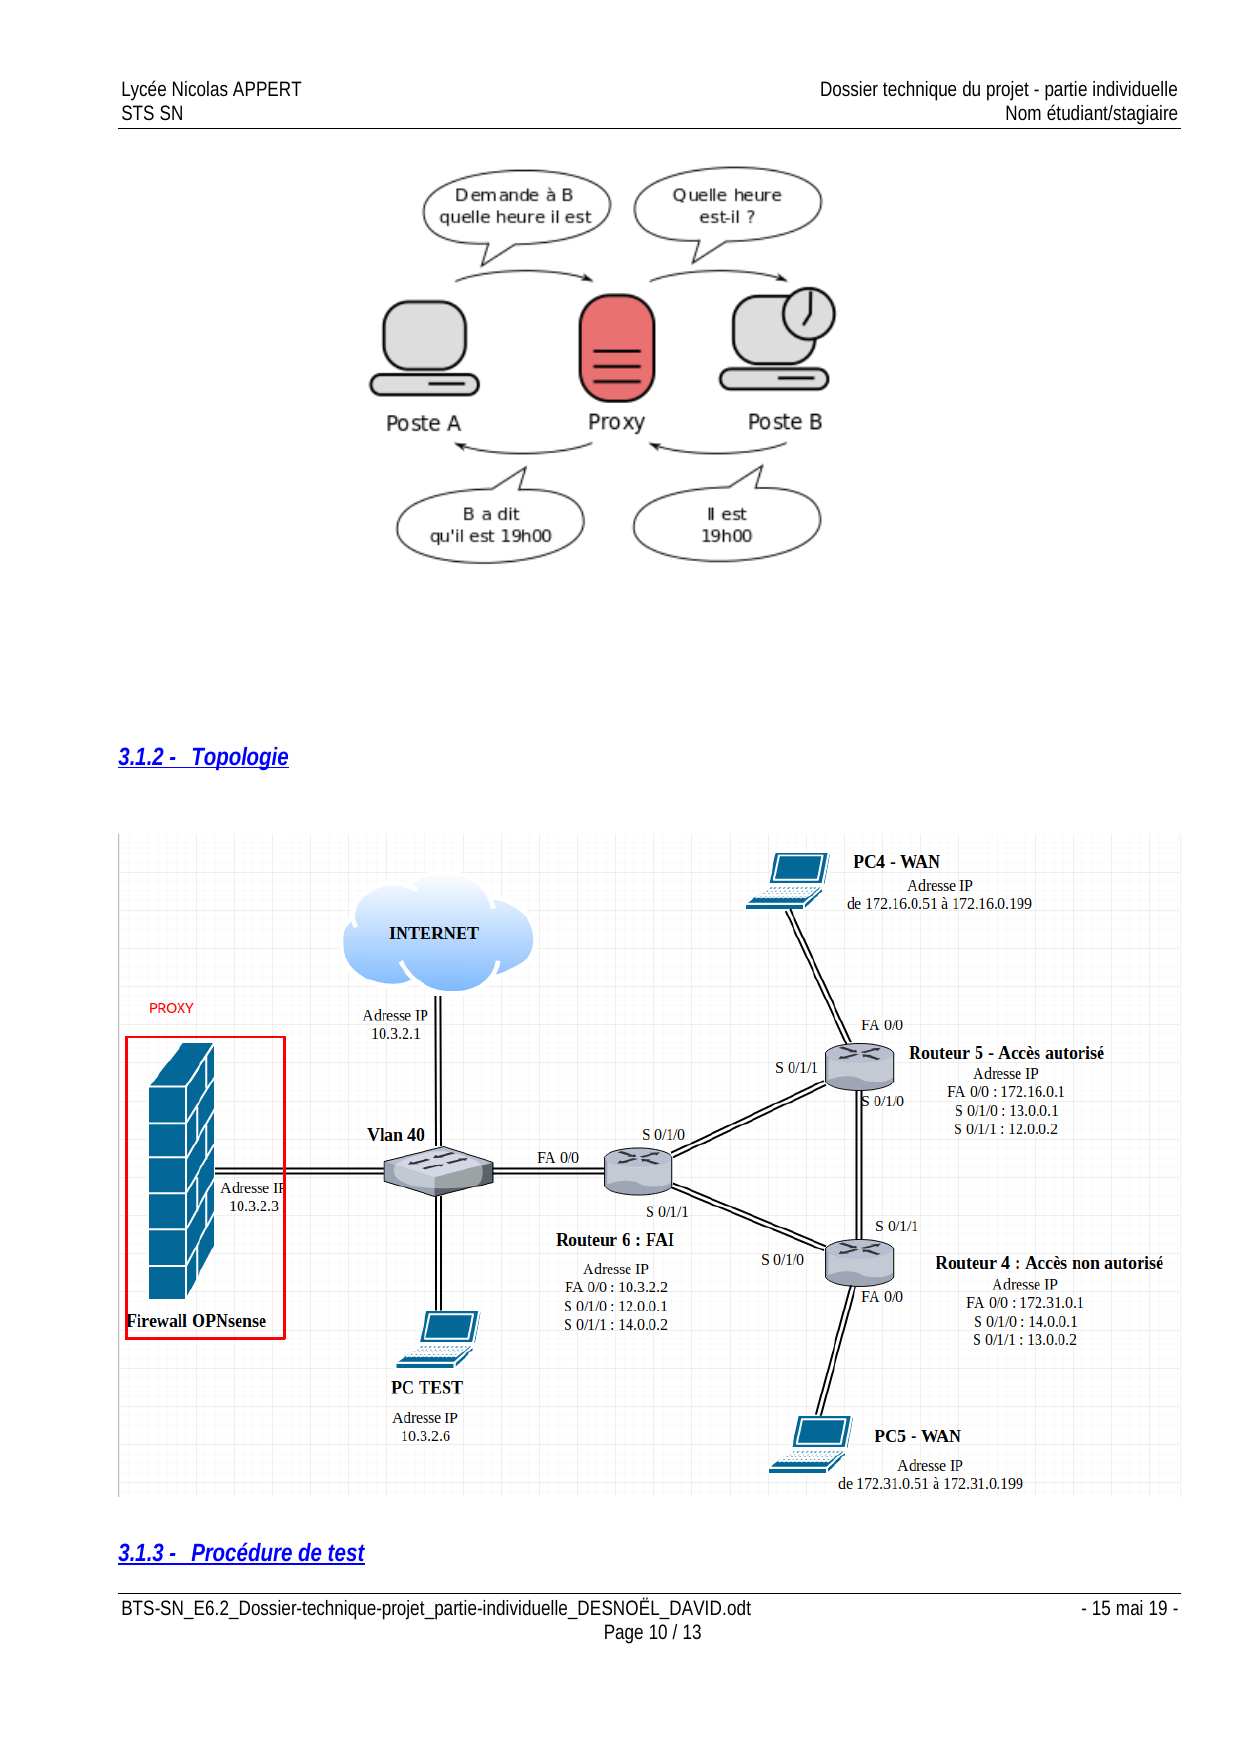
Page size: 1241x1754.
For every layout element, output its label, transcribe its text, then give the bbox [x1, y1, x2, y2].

picture [311, 145, 900, 586]
subtitle Topologie [118, 742, 1181, 771]
subtitle Procédure de test [118, 1538, 1181, 1567]
picture [118, 834, 1182, 1497]
